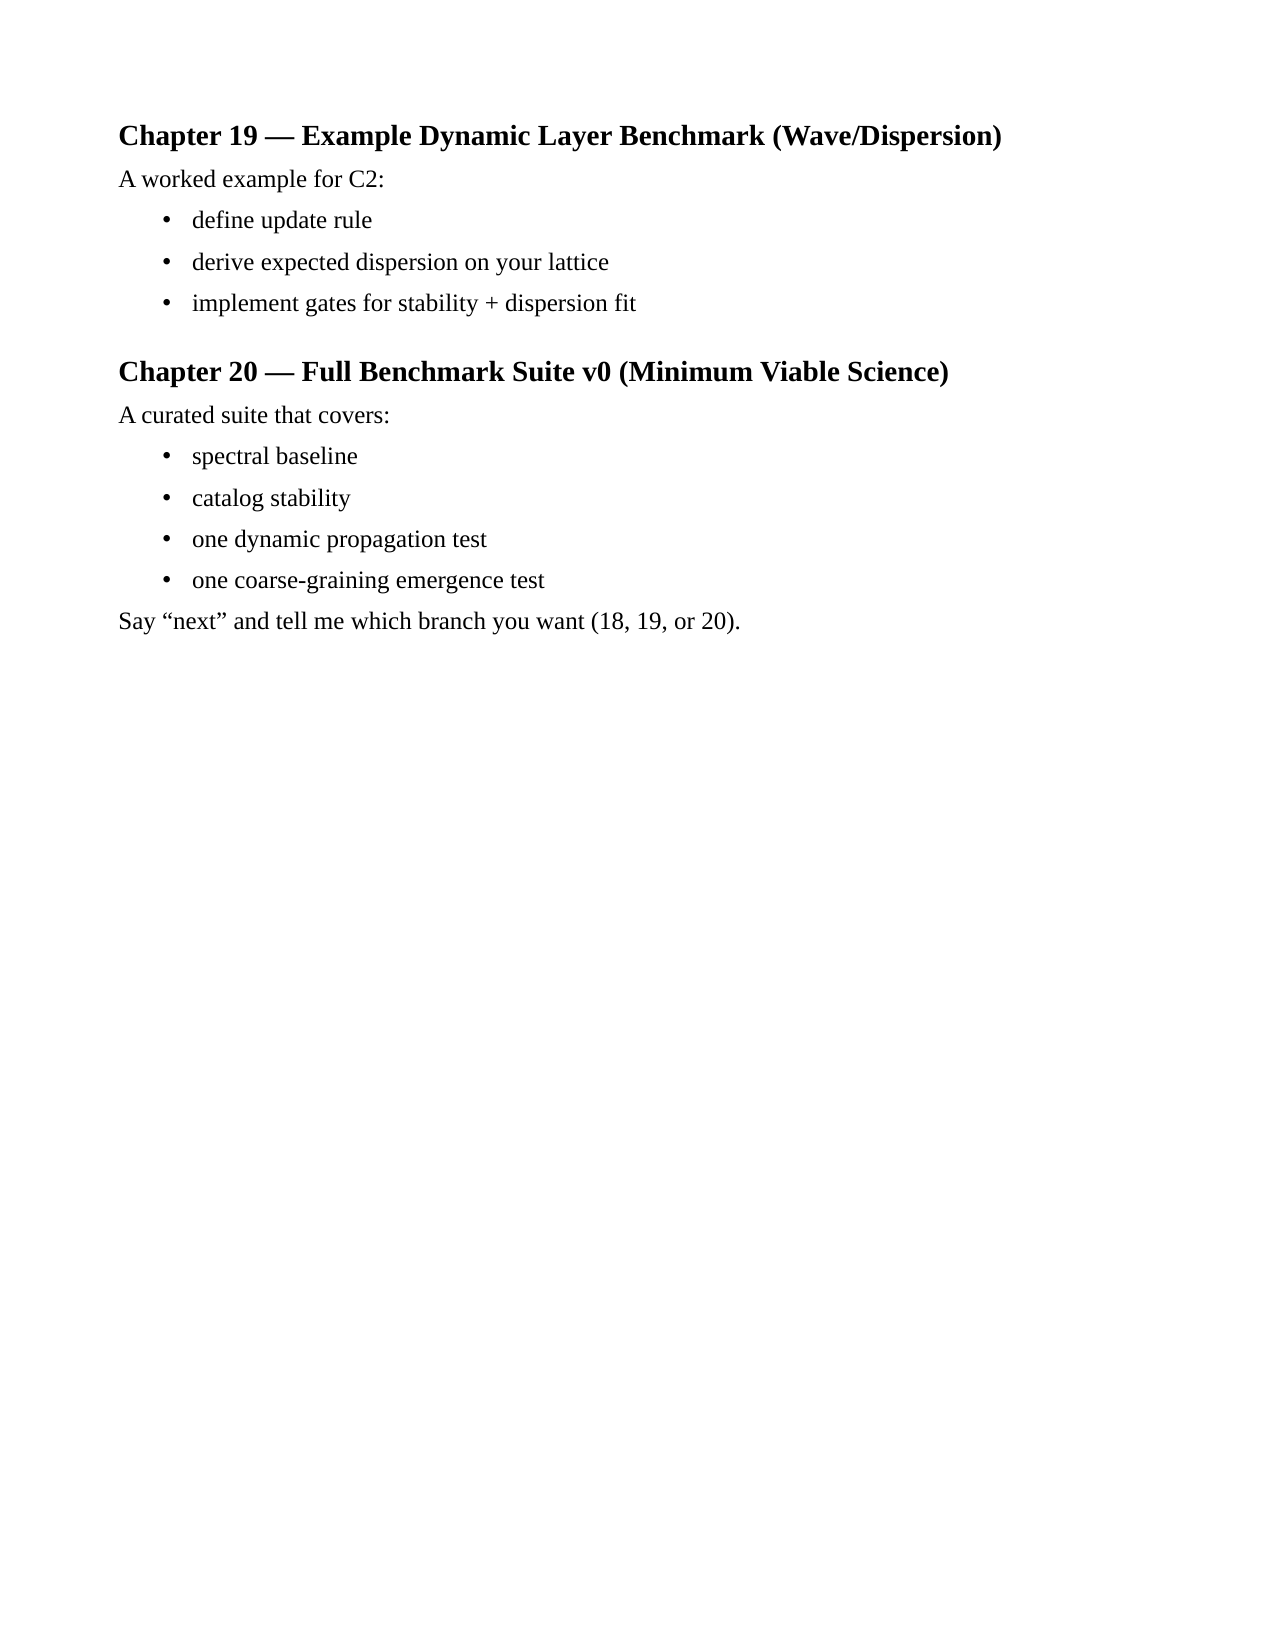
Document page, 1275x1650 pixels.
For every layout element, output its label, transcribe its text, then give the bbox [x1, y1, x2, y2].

list derive expected dispersion on your lattice [162, 247, 1157, 275]
text A curated suite that covers: [118, 400, 1157, 429]
subtitle Chapter 20 — Full Benchmark Suite v0 (Minimum Viable Science) [118, 354, 1157, 388]
list catalog stability [162, 483, 1157, 511]
list one dynamic propagation test [162, 524, 1157, 553]
text Say “next” and tell me which branch you want (18, 19, or 20). [118, 606, 1157, 635]
list define update rule [162, 205, 1157, 234]
subtitle Chapter 19 — Example Dynamic Layer Benchmark (Wave/Dispersion) [118, 118, 1157, 152]
list implement gates for stability + dispersion fit [162, 288, 1157, 317]
list one coarse-graining emergence test [162, 565, 1157, 594]
list spectral baseline [162, 441, 1157, 470]
text A worked example for C2: [118, 164, 1157, 193]
